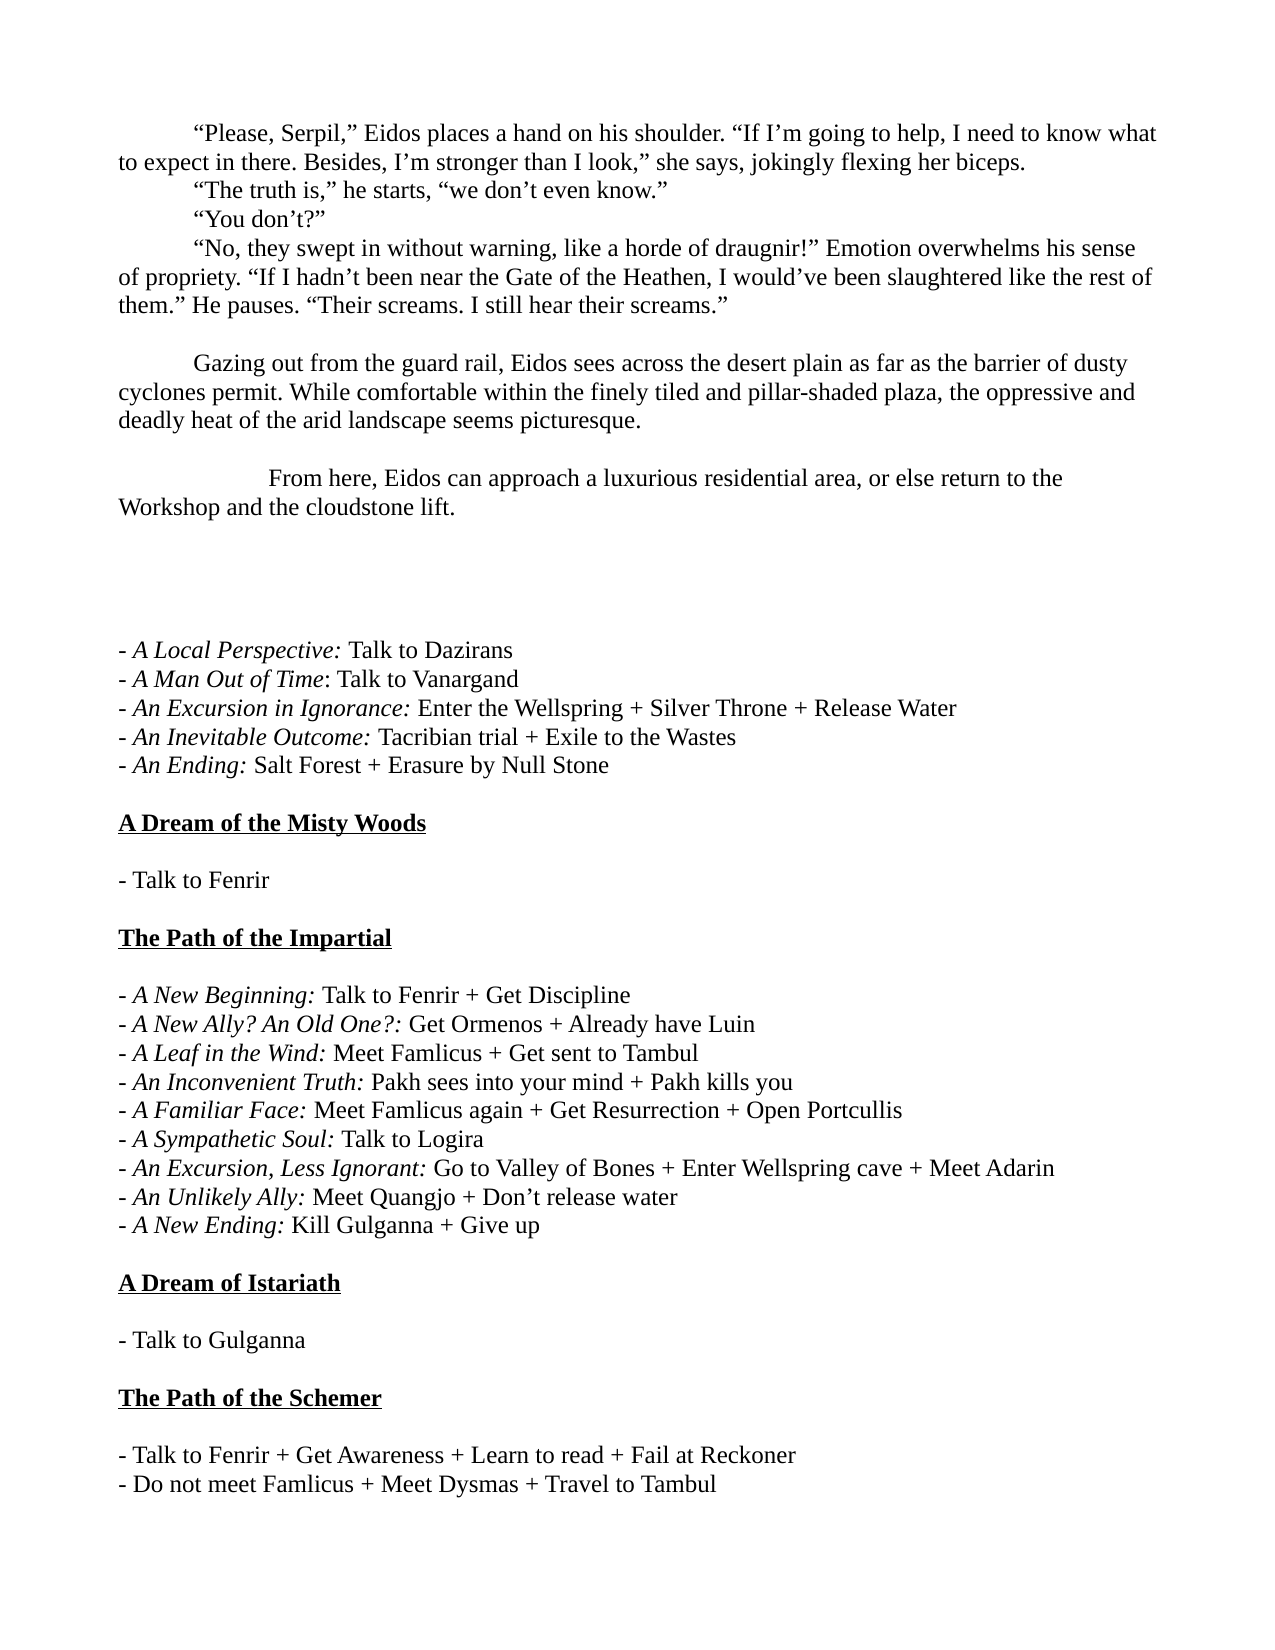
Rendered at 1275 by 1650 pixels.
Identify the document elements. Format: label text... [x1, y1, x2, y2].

text - A Sympathetic Soul: Talk to Logira [118, 1124, 1157, 1153]
text - A New Ending: Kill Gulganna + Give up [118, 1211, 1157, 1239]
text “You don’t?” [118, 204, 1157, 233]
text - Do not meet Famlicus + Meet Dysmas + Travel to Tambul [118, 1469, 1157, 1498]
text - An Ending: Salt Forest + Erasure by Null Stone [118, 751, 1157, 779]
text Gazing out from the guard rail, Eidos sees across the desert plain as far as the barrier of dusty cyclones permit. While comfortable within the finely tiled and pillar-shaded plaza, the oppressive and deadly heat of the arid landscape seems picturesque. [118, 348, 1157, 434]
text “Please, Serpil,” Eidos places a hand on his shoulder. “If I’m going to help, I need to know what to expect in there. Besides, I’m stronger than I look,” she says, jokingly flexing her biceps. [118, 118, 1157, 176]
text - An Excursion in Ignorance: Enter the Wellspring + Silver Throne + Release Water [118, 693, 1157, 722]
text - A Man Out of Time: Talk to Vanargand [118, 664, 1157, 693]
text - A New Beginning: Talk to Fenrir + Get Discipline [118, 981, 1157, 1009]
text - Talk to Fenrir [118, 866, 1157, 894]
text - A Local Perspective: Talk to Dazirans [118, 636, 1157, 664]
text - A Leaf in the Wind: Meet Famlicus + Get sent to Tambul [118, 1038, 1157, 1067]
text - An Excursion, Less Ignorant: Go to Valley of Bones + Enter Wellspring cave + Meet Adarin [118, 1153, 1157, 1182]
text A Dream of Istariath [118, 1268, 1157, 1297]
text - An Unlikely Ally: Meet Quangjo + Don’t release water [118, 1182, 1157, 1211]
text The Path of the Schemer [118, 1383, 1157, 1412]
text The Path of the Impartial [118, 923, 1157, 952]
text - An Inconvenient Truth: Pakh sees into your mind + Pakh kills you [118, 1067, 1157, 1096]
text - Talk to Gulganna [118, 1326, 1157, 1354]
text “The truth is,” he starts, “we don’t even know.” [118, 176, 1157, 204]
text “No, they swept in without warning, like a horde of draugnir!” Emotion overwhelms his sense of propriety. “If I hadn’t been near the Gate of the Heathen, I would’ve been slaughtered like the rest of them.” He pauses. “Their screams. I still hear their screams.” [118, 233, 1157, 319]
text A Dream of the Misty Woods [118, 808, 1157, 837]
text - A New Ally? An Old One?: Get Ormenos + Already have Luin [118, 1009, 1157, 1038]
text - A Familiar Face: Meet Famlicus again + Get Resurrection + Open Portcullis [118, 1096, 1157, 1124]
text - An Inevitable Outcome: Tacribian trial + Exile to the Wastes [118, 722, 1157, 751]
text From here, Eidos can approach a luxurious residential area, or else return to the Workshop and the cloudstone lift. [118, 463, 1157, 521]
text - Talk to Fenrir + Get Awareness + Learn to read + Fail at Reckoner [118, 1441, 1157, 1469]
